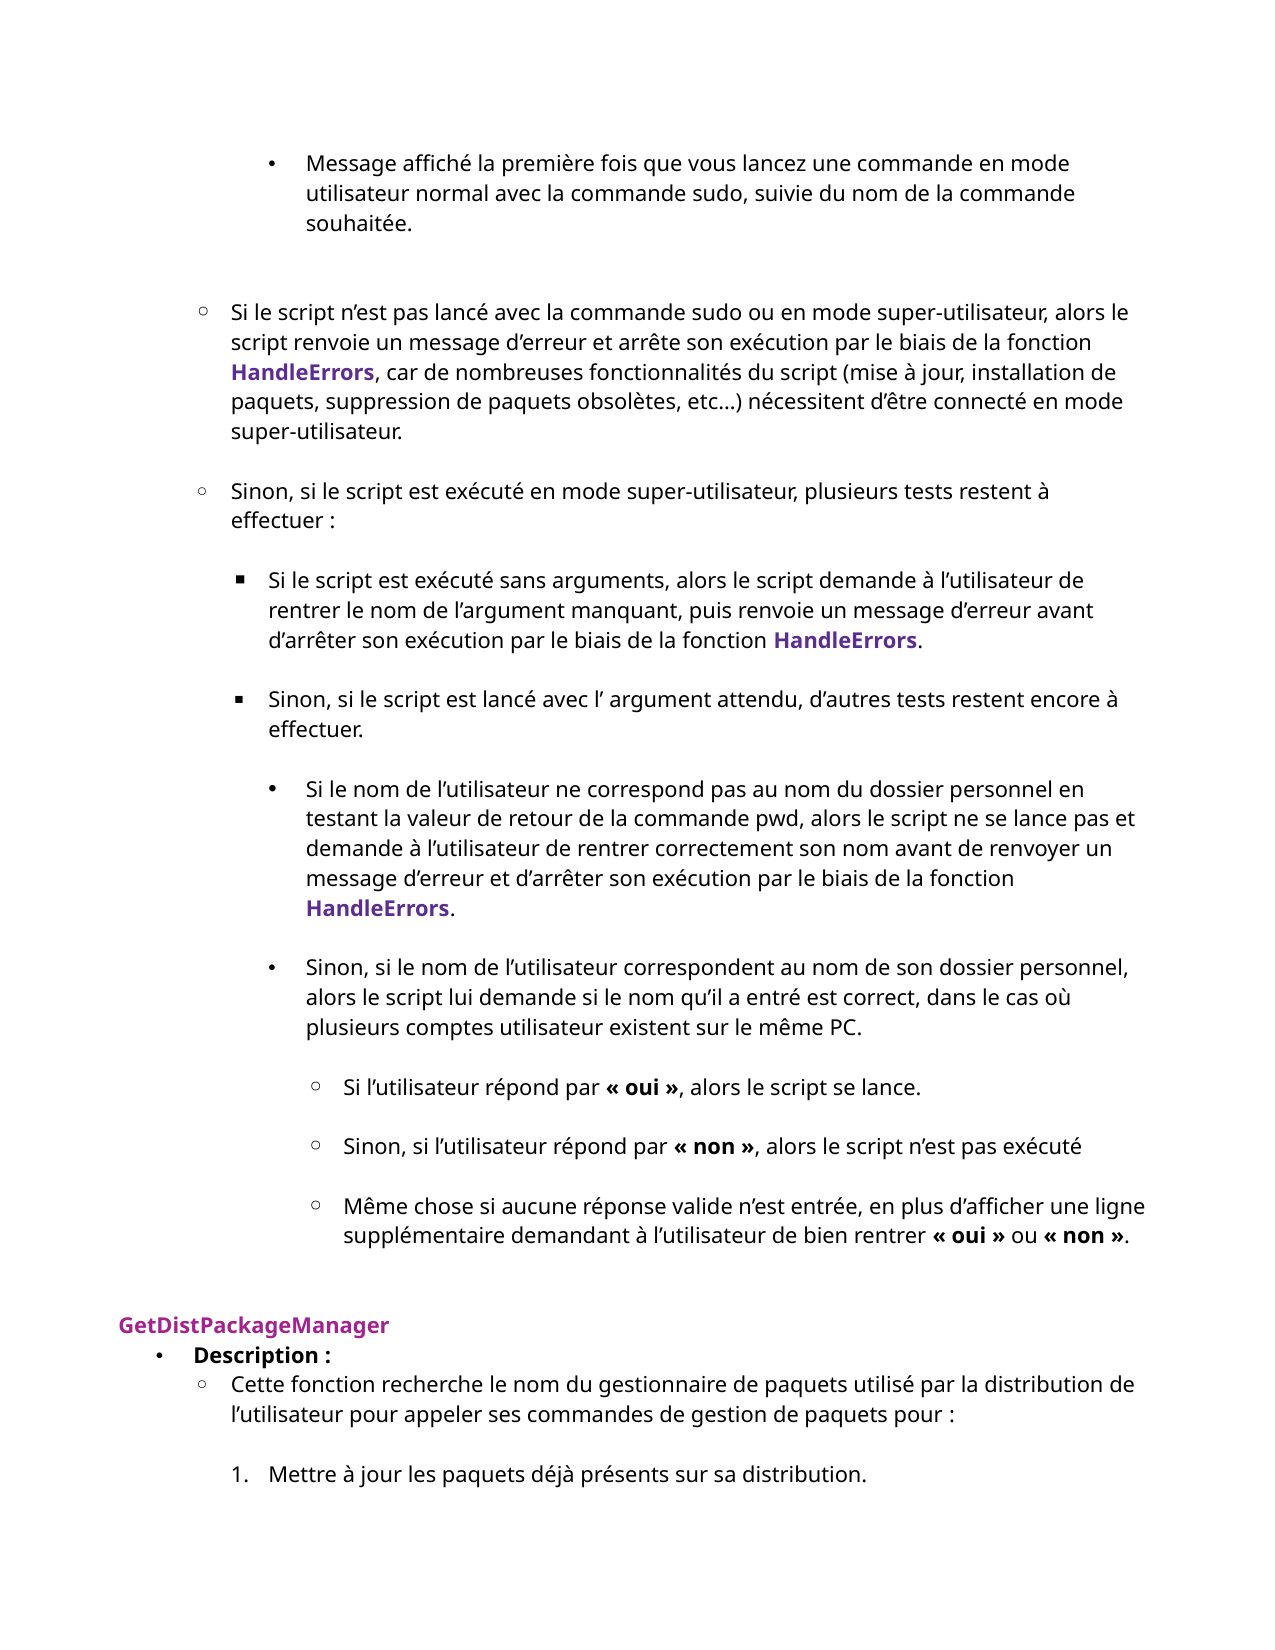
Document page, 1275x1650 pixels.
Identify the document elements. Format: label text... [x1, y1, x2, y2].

list Sinon, si le script est lancé avec l’ argument attendu, d’autres tests restent encore à effectuer. [231, 684, 1157, 744]
list Si le nom de l’utilisateur ne correspond pas au nom du dossier personnel en testant la valeur de retour de la commande pwd, alors le script ne se lance pas et demande à l’utilisateur de rentrer correctement son nom avant de renvoyer un message d’erreur et d’arrêter son exécution par le biais de la fonction HandleErrors. [268, 773, 1157, 922]
list Cette fonction recherche le nom du gestionnaire de paquets utilisé par la distribution de l’utilisateur pour appeler ses commandes de gestion de paquets pour : [193, 1369, 1157, 1429]
list Sinon, si l’utilisateur répond par « non », alors le script n’est pas exécuté [306, 1131, 1157, 1161]
list Si le script n’est pas lancé avec la commande sudo ou en mode super-utilisateur, alors le script renvoie un message d’erreur et arrête son exécution par le biais de la fonction HandleErrors, car de nombreuses fonctionnalités du script (mise à jour, installation de paquets, suppression de paquets obsolètes, etc…) nécessitent d’être connecté en mode super-utilisateur. [193, 297, 1157, 446]
list Sinon, si le script est exécuté en mode super-utilisateur, plusieurs tests restent à effectuer : [193, 476, 1157, 535]
list Message affiché la première fois que vous lancez une commande en mode utilisateur normal avec la commande sudo, suivie du nom de la commande souhaitée. [268, 148, 1157, 237]
list Même chose si aucune réponse valide n’est entrée, en plus d’afficher une ligne supplémentaire demandant à l’utilisateur de bien rentrer « oui » ou « non ». [306, 1191, 1157, 1250]
list Si l’utilisateur répond par « oui », alors le script se lance. [306, 1071, 1157, 1101]
list Sinon, si le nom de l’utilisateur correspondent au nom de son dossier personnel, alors le script lui demande si le nom qu’il a entré est correct, dans le cas où plusieurs comptes utilisateur existent sur le même PC. [268, 952, 1157, 1042]
list Mettre à jour les paquets déjà présents sur sa distribution. [231, 1459, 1157, 1488]
text GetDistPackageManager [118, 1310, 1157, 1339]
list Description : [156, 1339, 1157, 1369]
list Si le script est exécuté sans arguments, alors le script demande à l’utilisateur de rentrer le nom de l’argument manquant, puis renvoie un message d’erreur avant d’arrêter son exécution par le biais de la fonction HandleErrors. [231, 565, 1157, 654]
